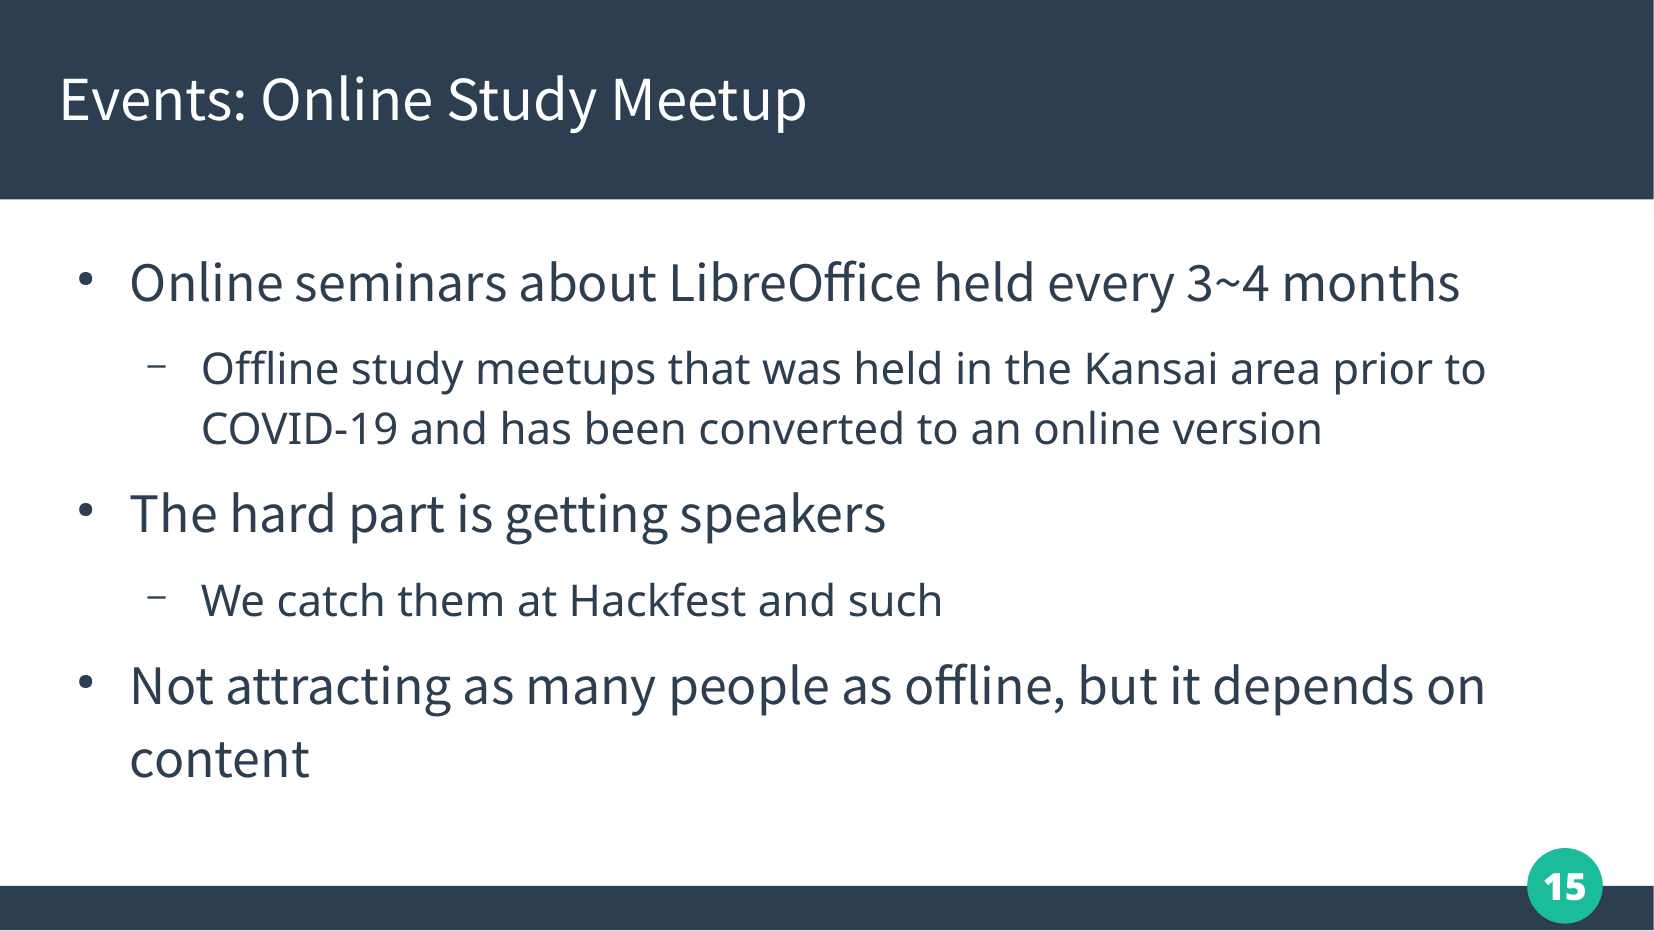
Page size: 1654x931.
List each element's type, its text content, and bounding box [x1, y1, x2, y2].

title Events: Online Study Meetup [59, 37, 1595, 155]
list Online seminars about LibreOffice held every 3~4 months Offline study meetups that was held in the Kansai area prior to COVID-19 and has been converted to an online version The hard part is getting speakers We catch them at Hackfest and such Not attracting as many people as offline, but it depends on content [59, 243, 1595, 864]
